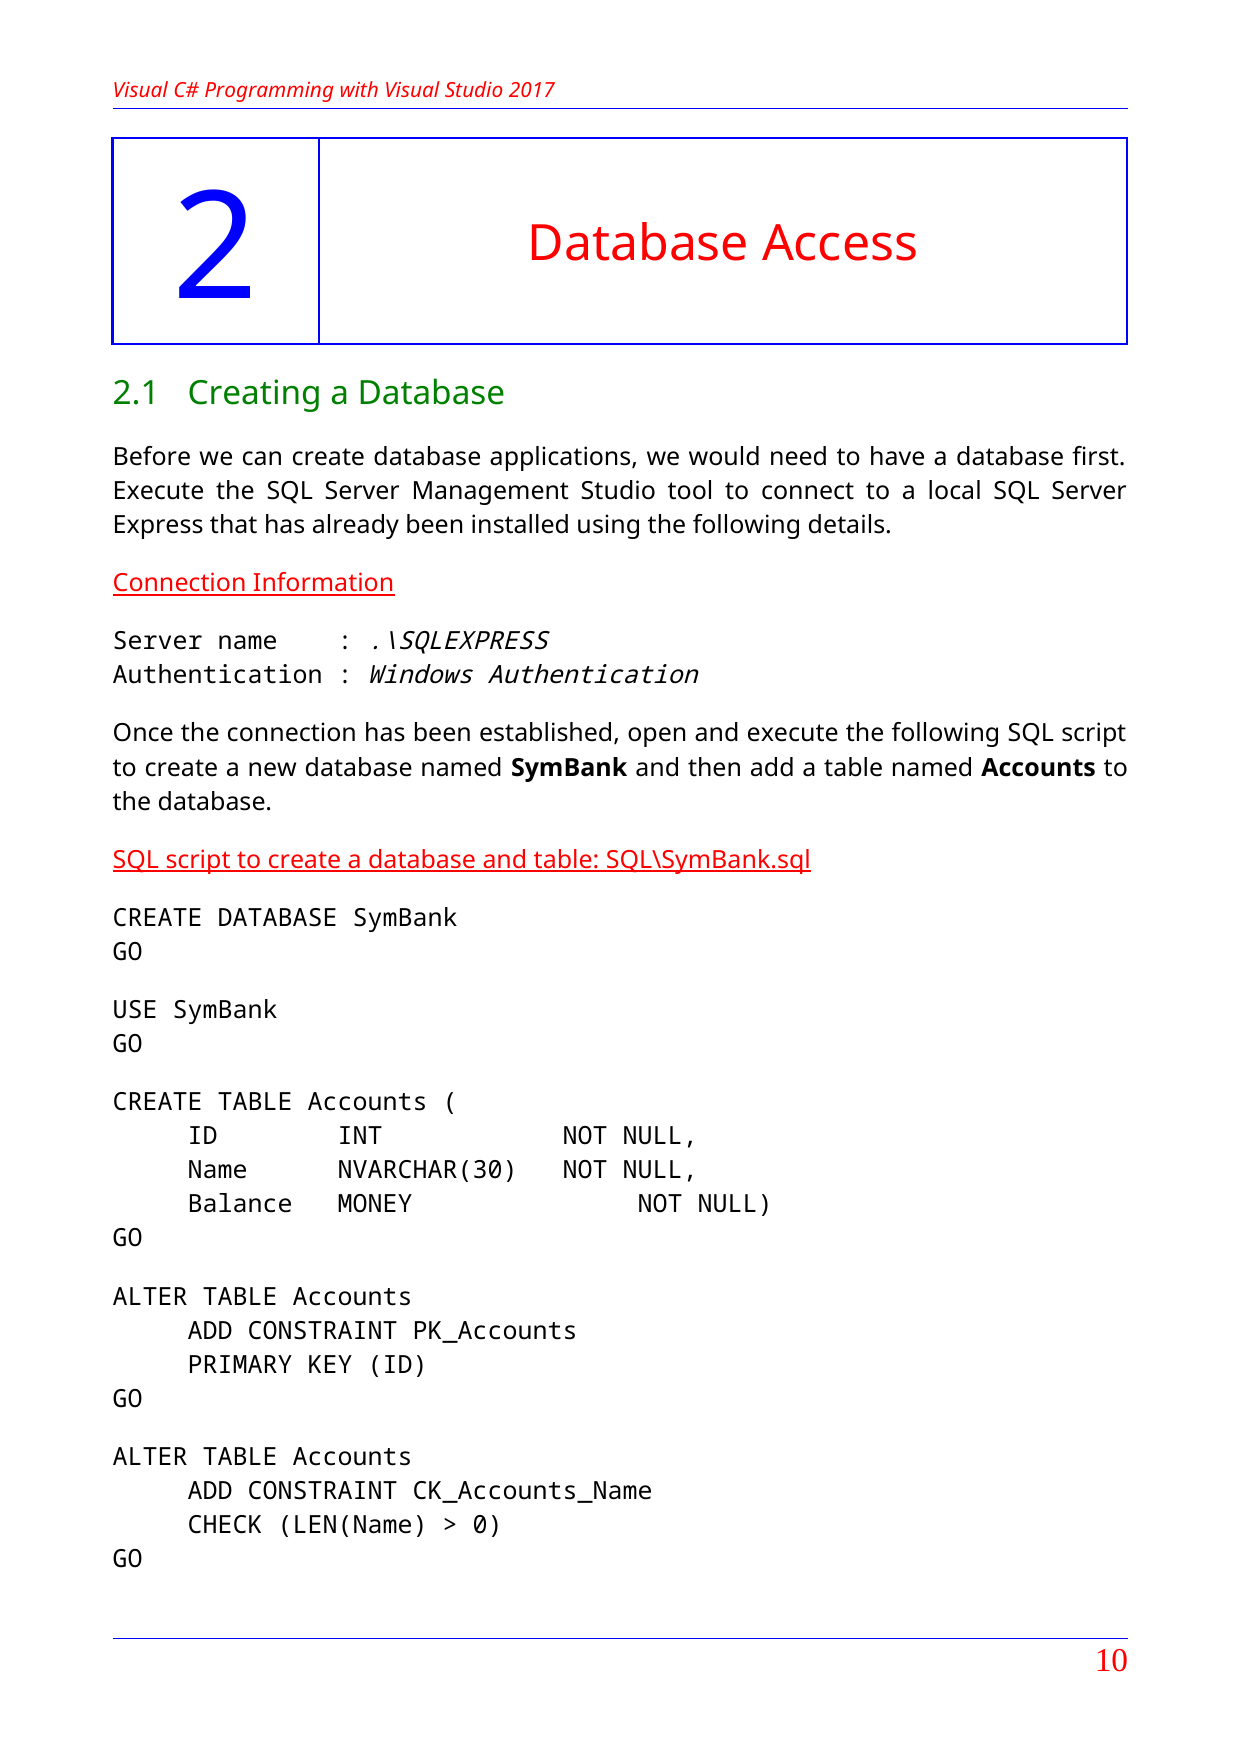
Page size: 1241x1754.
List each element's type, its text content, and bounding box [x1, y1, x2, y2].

text ID INT NOT NULL, [112, 1118, 1128, 1152]
text CHECK (LEN(Name) > 0) [112, 1507, 1128, 1541]
text ADD CONSTRAINT CK_Accounts_Name [112, 1473, 1128, 1507]
text ALTER TABLE Accounts [112, 1438, 1128, 1473]
text Name NVARCHAR(30) NOT NULL, [112, 1152, 1128, 1186]
text CREATE DATABASE SymBank [112, 899, 1128, 933]
text 2.1 Creating a Database [112, 369, 1128, 414]
text ADD CONSTRAINT PK_Accounts [112, 1312, 1128, 1346]
text Server name : .\SQLEXPRESS [112, 623, 1128, 657]
text Before we can create database applications, we would need to have a database first. Execute the SQL Server Management Studio tool to connect to a local SQL Server Express that has already been installed using the following details. [112, 438, 1128, 541]
text Connection Information [112, 565, 1128, 599]
text SQL script to create a database and table: SQL\SymBank.sql [112, 841, 1128, 875]
text PRIMARY KEY (ID) [112, 1346, 1128, 1380]
text CREATE TABLE Accounts ( [112, 1084, 1128, 1118]
text GO [112, 1220, 1128, 1254]
table_header 2 [114, 139, 318, 343]
text GO [112, 1380, 1128, 1414]
text Once the connection has been established, open and execute the following SQL script to create a new database named SymBank and then add a table named Accounts to the database. [112, 715, 1128, 817]
text USE SymBank [112, 992, 1128, 1026]
text GO [112, 1026, 1128, 1060]
text GO [112, 1541, 1128, 1575]
text ALTER TABLE Accounts [112, 1278, 1128, 1312]
text GO [112, 933, 1128, 968]
table_header Database Access [320, 139, 1126, 343]
text Authentication : Windows Authentication [112, 657, 1128, 691]
text Balance MONEY NOT NULL) [112, 1186, 1128, 1220]
